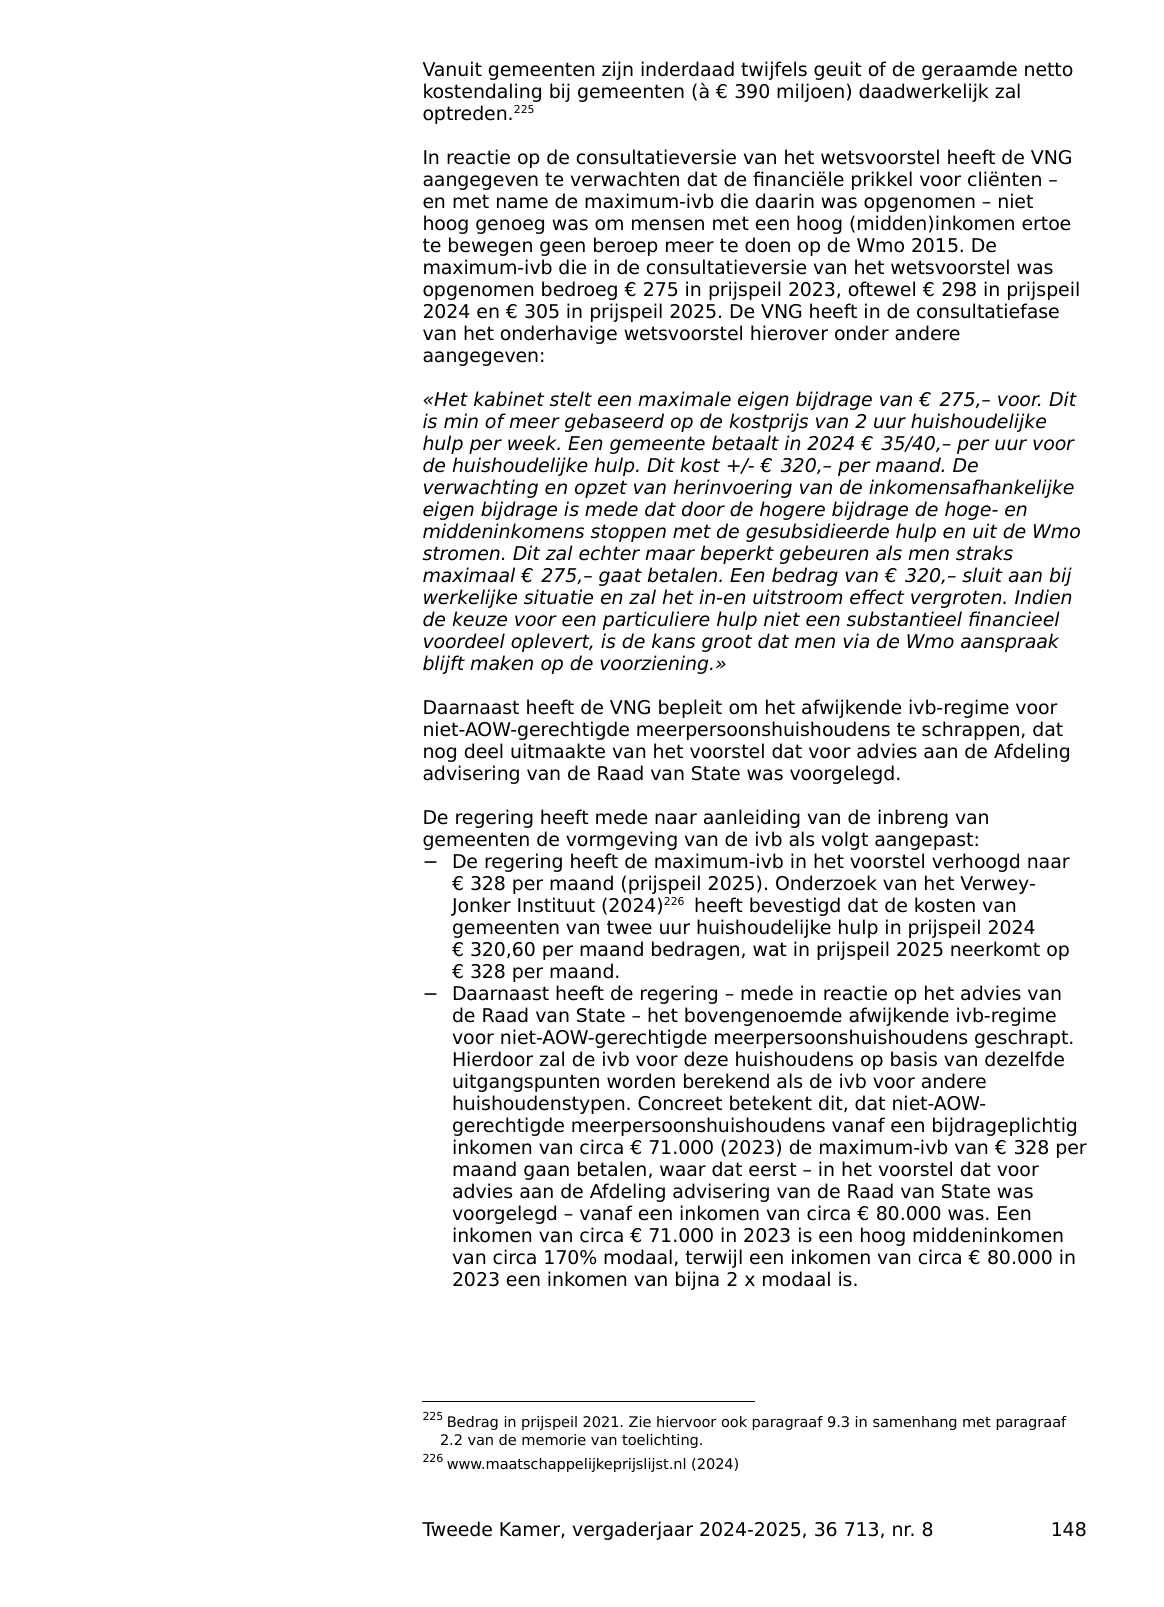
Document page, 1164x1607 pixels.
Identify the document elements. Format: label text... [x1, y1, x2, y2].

text Bedrag in prijspeil 2021. Zie hiervoor ook paragraaf 9.3 in samenhang met paragraaf 2.2 van de memorie van toelichting. [422, 1410, 1087, 1449]
text De regering heeft mede naar aanleiding van de inbreng van gemeenten de vormgeving van de ivb als volgt aangepast: [422, 807, 1087, 851]
text − Daarnaast heeft de regering – mede in reactie op het advies van de Raad van State – het bovengenoemde afwijkende ivb-regime voor niet-AOW-gerechtigde meerpersoonshuishoudens geschrapt. Hierdoor zal de ivb voor deze huishoudens op basis van dezelfde uitgangspunten worden berekend als de ivb voor andere huishoudenstypen. Concreet betekent dit, dat niet-AOW-gerechtigde meerpersoonshuishoudens vanaf een bijdrageplichtig inkomen van circa € 71.000 (2023) de maximum-ivb van € 328 per maand gaan betalen, waar dat eerst – in het voorstel dat voor advies aan de Afdeling advisering van de Raad van State was voorgelegd – vanaf een inkomen van circa € 80.000 was. Een inkomen van circa € 71.000 in 2023 is een hoog middeninkomen van circa 170% modaal, terwijl een inkomen van circa € 80.000 in 2023 een inkomen van bijna 2 x modaal is. [422, 983, 1087, 1291]
text Daarnaast heeft de VNG bepleit om het afwijkende ivb-regime voor niet-AOW-gerechtigde meerpersoonshuishoudens te schrappen, dat nog deel uitmaakte van het voorstel dat voor advies aan de Afdeling advisering van de Raad van State was voorgelegd. [422, 697, 1087, 785]
text − De regering heeft de maximum-ivb in het voorstel verhoogd naar € 328 per maand (prijspeil 2025). Onderzoek van het Verwey-Jonker Instituut (2024) heeft bevestigd dat de kosten van gemeenten van twee uur huishoudelijke hulp in prijspeil 2024 € 320,60 per maand bedragen, wat in prijspeil 2025 neerkomt op € 328 per maand. [422, 851, 1087, 983]
text Vanuit gemeenten zijn inderdaad twijfels geuit of de geraamde netto kostendaling bij gemeenten (à € 390 miljoen) daadwerkelijk zal optreden. [422, 59, 1087, 125]
text In reactie op de consultatieversie van het wetsvoorstel heeft de VNG aangegeven te verwachten dat de financiële prikkel voor cliënten – en met name de maximum-ivb die daarin was opgenomen – niet hoog genoeg was om mensen met een hoog (midden)inkomen ertoe te bewegen geen beroep meer te doen op de Wmo 2015. De maximum-ivb die in de consultatieversie van het wetsvoorstel was opgenomen bedroeg € 275 in prijspeil 2023, oftewel € 298 in prijspeil 2024 en € 305 in prijspeil 2025. De VNG heeft in de consultatiefase van het onderhavige wetsvoorstel hierover onder andere aangegeven: [422, 147, 1087, 367]
text «Het kabinet stelt een maximale eigen bijdrage van € 275,– voor. Dit is min of meer gebaseerd op de kostprijs van 2 uur huishoudelijke hulp per week. Een gemeente betaalt in 2024 € 35/40,– per uur voor de huishoudelijke hulp. Dit kost +/- € 320,– per maand. De verwachting en opzet van herinvoering van de inkomensafhankelijke eigen bijdrage is mede dat door de hogere bijdrage de hoge- en middeninkomens stoppen met de gesubsidieerde hulp en uit de Wmo stromen. Dit zal echter maar beperkt gebeuren als men straks maximaal € 275,– gaat betalen. Een bedrag van € 320,– sluit aan bij werkelijke situatie en zal het in-en uitstroom effect vergroten. Indien de keuze voor een particuliere hulp niet een substantieel financieel voordeel oplevert, is de kans groot dat men via de Wmo aanspraak blijft maken op de voorziening.» [422, 389, 1087, 675]
text www.maatschappelijkeprijslijst.nl (2024) [422, 1452, 1087, 1474]
